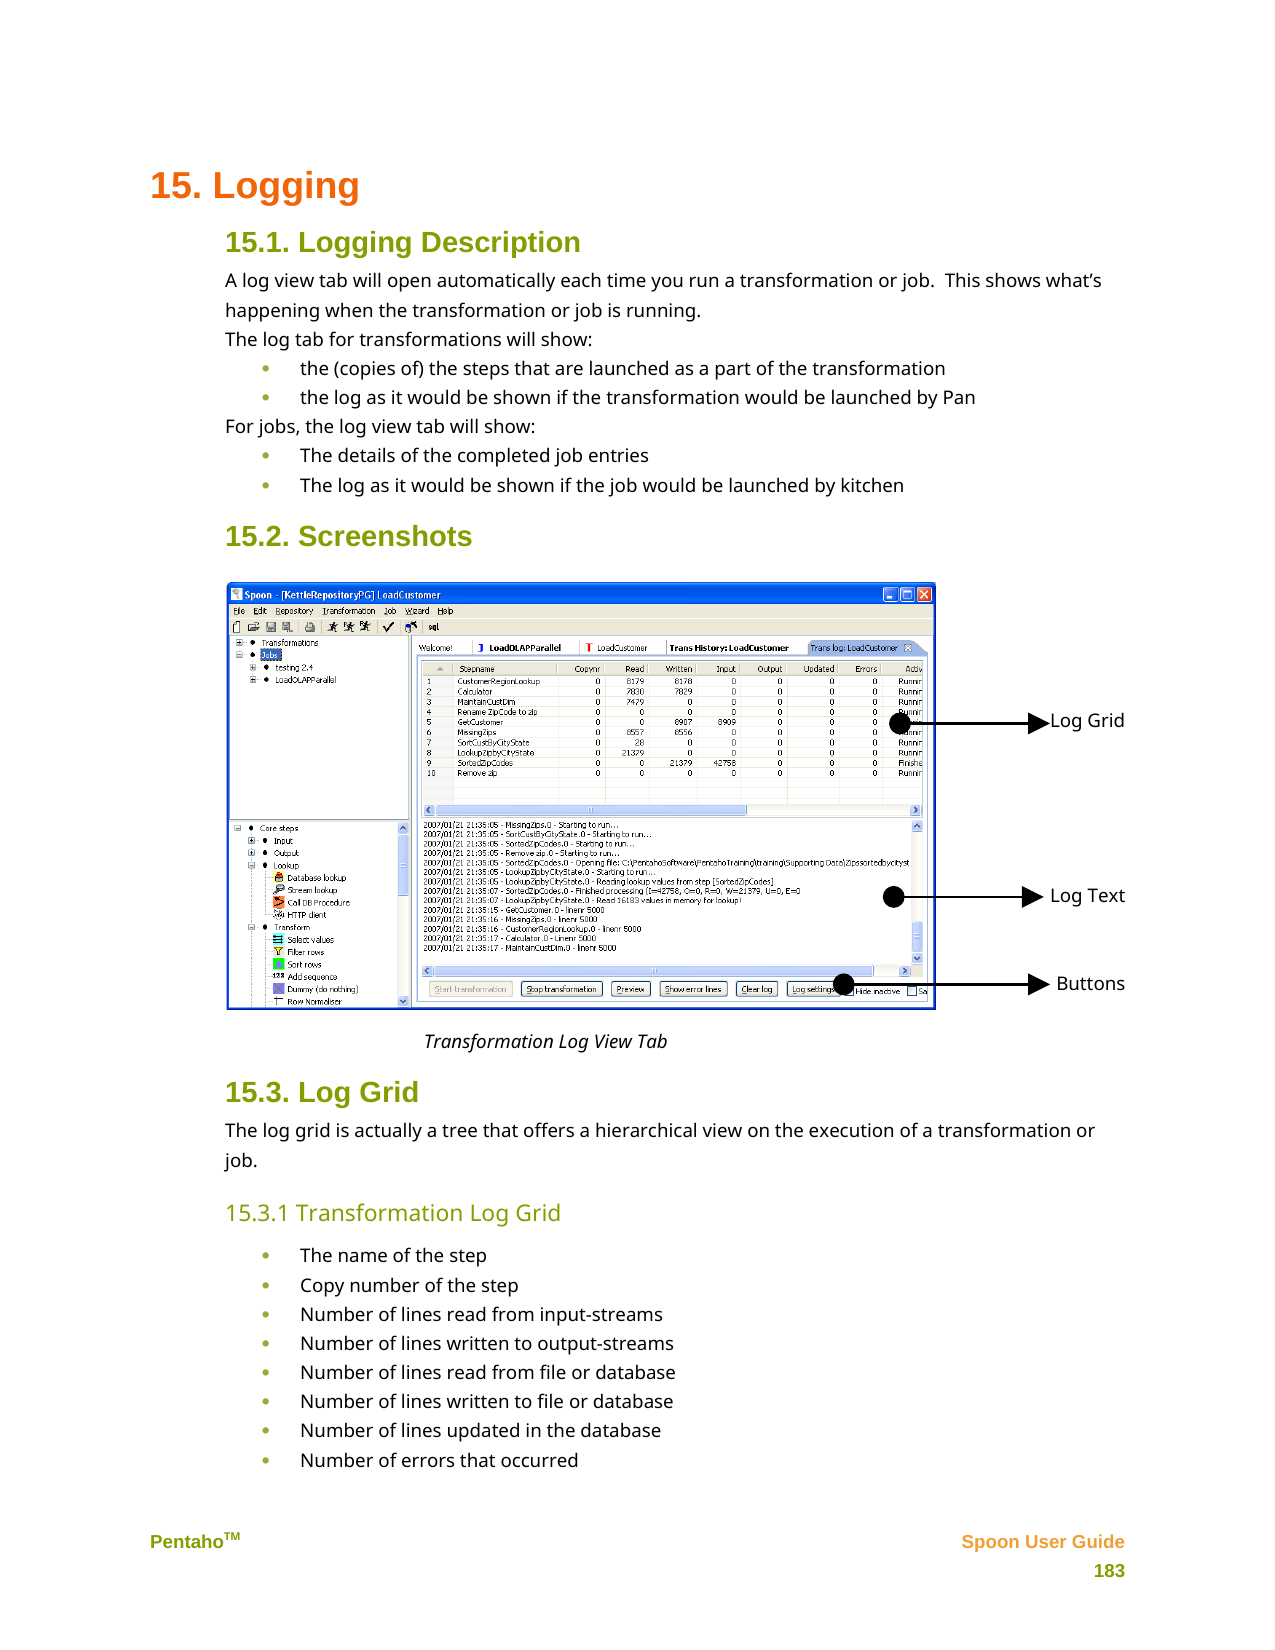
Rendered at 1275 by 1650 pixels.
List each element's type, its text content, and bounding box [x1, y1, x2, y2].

text Log Grid [937, 704, 1125, 733]
list Number of errors that occurred [262, 1444, 1125, 1473]
text A log view tab will open automatically each time you run a transformation or job. This shows what’s happening when the transformation or job is running. [225, 264, 1125, 323]
subtitle 15.3. Log Grid [225, 1079, 1125, 1108]
list Number of lines written to output-streams [262, 1327, 1125, 1356]
list the log as it would be shown if the transformation would be launched by Pan [262, 381, 1125, 410]
list Number of lines read from file or database [262, 1356, 1125, 1385]
subtitle 15.2. Screenshots [225, 523, 1125, 552]
list Number of lines written to file or database [262, 1385, 1125, 1414]
list the (copies of) the steps that are launched as a part of the transformation [262, 352, 1125, 381]
list Copy number of the step [262, 1269, 1125, 1298]
subtitle 15.1. Logging Description [225, 229, 1125, 258]
list The name of the step [262, 1239, 1125, 1269]
subtitle 15. Logging [150, 175, 1125, 204]
text For jobs, the log view tab will show: [225, 410, 1125, 439]
list Number of lines read from input-streams [262, 1298, 1125, 1327]
text The log tab for transformations will show: [225, 323, 1125, 352]
list The log as it would be shown if the job would be launched by kitchen [262, 469, 1125, 498]
text Log Text [937, 879, 1125, 908]
list Number of lines updated in the database [262, 1414, 1125, 1444]
list The details of the completed job entries [262, 439, 1125, 469]
picture [226, 582, 936, 1010]
text Transformation Log View Tab [225, 1025, 1125, 1054]
text Buttons [937, 967, 1125, 996]
text The log grid is actually a tree that offers a hierarchical view on the execution of a transformation or job. [225, 1114, 1125, 1173]
subtitle 15.3.1 Transformation Log Grid [225, 1198, 1125, 1227]
